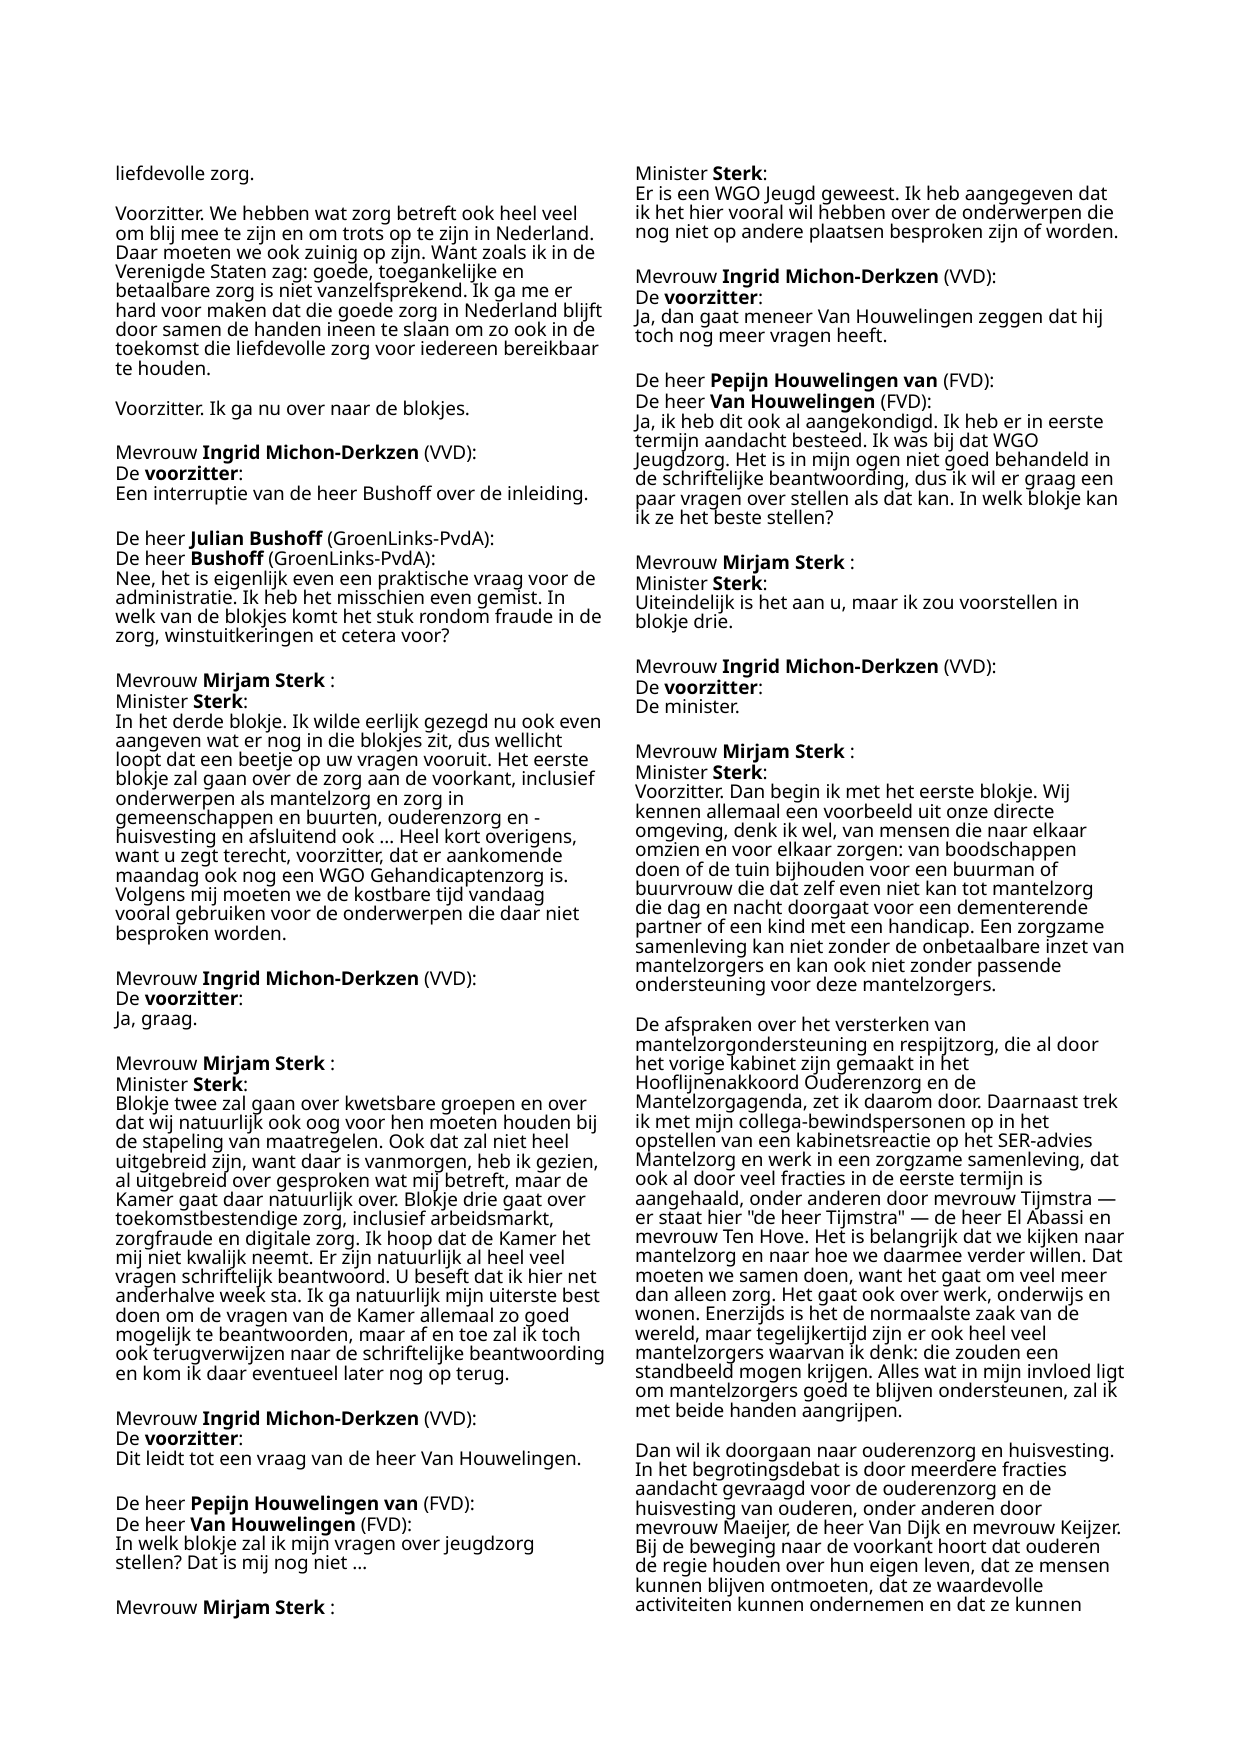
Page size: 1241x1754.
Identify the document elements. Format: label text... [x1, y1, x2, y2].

text Mevrouw Mirjam Sterk : [115, 668, 605, 693]
text Nee, het is eigenlijk even een praktische vraag voor de administratie. Ik heb het misschien even gemist. In welk van de blokjes komt het stuk rondom fraude in de zorg, winstuitkeringen et cetera voor? [115, 570, 605, 647]
text De heer Pepijn Houwelingen van (FVD): [115, 1490, 605, 1516]
text De heer Van Houwelingen (FVD): [115, 1516, 605, 1535]
text De voorzitter: [115, 1430, 605, 1450]
text Mevrouw Ingrid Michon-Derkzen (VVD): [635, 653, 1125, 679]
text Minister Sterk: [635, 764, 1125, 783]
text De heer Van Houwelingen (FVD): [635, 393, 1125, 413]
text Minister Sterk: [635, 165, 1125, 184]
text Mevrouw Ingrid Michon-Derkzen (VVD): [635, 263, 1125, 289]
text Voorzitter. We hebben wat zorg betreft ook heel veel om blij mee te zijn en om trots op te zijn in Nederland. Daar moeten we ook zuinig op zijn. Want zoals ik in de Verenigde Staten zag: goede, toegankelijke en betaalbare zorg is niet vanzelfsprekend. Ik ga me er hard voor maken dat die goede zorg in Nederland blijft door samen de handen ineen te slaan om zo ook in de toekomst die liefdevolle zorg voor iedereen bereikbaar te houden. [115, 205, 605, 379]
text liefdevolle zorg. [115, 165, 605, 184]
text Ja, dan gaat meneer Van Houwelingen zeggen dat hij toch nog meer vragen heeft. [635, 308, 1125, 347]
text Mevrouw Ingrid Michon-Derkzen (VVD): [115, 965, 605, 990]
text Mevrouw Mirjam Sterk : [635, 738, 1125, 764]
text Minister Sterk: [115, 1076, 605, 1095]
text Minister Sterk: [635, 575, 1125, 594]
text De afspraken over het versterken van mantelzorgondersteuning en respijtzorg, die al door het vorige kabinet zijn gemaakt in het Hooflijnenakkoord Ouderenzorg en de Mantelzorgagenda, zet ik daarom door. Daarnaast trek ik met mijn collega-bewindspersonen op in het opstellen van een kabinetsreactie op het SER-advies Mantelzorg en werk in een zorgzame samenleving, dat ook al door veel fracties in de eerste termijn is aangehaald, onder anderen door mevrouw Tijmstra — er staat hier "de heer Tijmstra" — de heer El Abassi en mevrouw Ten Hove. Het is belangrijk dat we kijken naar mantelzorg en naar hoe we daarmee verder willen. Dat moeten we samen doen, want het gaat om veel meer dan alleen zorg. Het gaat ook over werk, onderwijs en wonen. Enerzijds is het de normaalste zaak van de wereld, maar tegelijkertijd zijn er ook heel veel mantelzorgers waarvan ik denk: die zouden een standbeeld mogen krijgen. Alles wat in mijn invloed ligt om mantelzorgers goed te blijven ondersteunen, zal ik met beide handen aangrijpen. [635, 1016, 1125, 1421]
text Er is een WGO Jeugd geweest. Ik heb aangegeven dat ik het hier vooral wil hebben over de onderwerpen die nog niet op andere plaatsen besproken zijn of worden. [635, 184, 1125, 242]
text De heer Julian Bushoff (GroenLinks-PvdA): [115, 525, 605, 550]
text Dit leidt tot een vraag van de heer Van Houwelingen. [115, 1450, 605, 1469]
text De minister. [635, 698, 1125, 718]
text Dan wil ik doorgaan naar ouderenzorg en huisvesting. In het begrotingsdebat is door meerdere fracties aandacht gevraagd voor de ouderenzorg en de huisvesting van ouderen, onder anderen door mevrouw Maeijer, de heer Van Dijk en mevrouw Keijzer. Bij de beweging naar de voorkant hoort dat ouderen de regie houden over hun eigen leven, dat ze mensen kunnen blijven ontmoeten, dat ze waardevolle activiteiten kunnen ondernemen en dat ze kunnen [635, 1442, 1125, 1615]
text Voorzitter. Ik ga nu over naar de blokjes. [115, 399, 605, 419]
text De voorzitter: [635, 679, 1125, 698]
text Ja, graag. [115, 1010, 605, 1029]
text De heer Pepijn Houwelingen van (FVD): [635, 368, 1125, 393]
text De voorzitter: [635, 289, 1125, 308]
text Een interruptie van de heer Bushoff over de inleiding. [115, 484, 605, 504]
text Uiteindelijk is het aan u, maar ik zou voorstellen in blokje drie. [635, 594, 1125, 633]
text De voorzitter: [115, 990, 605, 1010]
text Mevrouw Mirjam Sterk : [115, 1594, 605, 1620]
text Mevrouw Mirjam Sterk : [115, 1050, 605, 1076]
text In het derde blokje. Ik wilde eerlijk gezegd nu ook even aangeven wat er nog in die blokjes zit, dus wellicht loopt dat een beetje op uw vragen vooruit. Het eerste blokje zal gaan over de zorg aan de voorkant, inclusief onderwerpen als mantelzorg en zorg in gemeenschappen en buurten, ouderenzorg en -huisvesting en afsluitend ook … Heel kort overigens, want u zegt terecht, voorzitter, dat er aankomende maandag ook nog een WGO Gehandicaptenzorg is. Volgens mij moeten we de kostbare tijd vandaag vooral gebruiken voor de onderwerpen die daar niet besproken worden. [115, 713, 605, 944]
text De heer Bushoff (GroenLinks-PvdA): [115, 550, 605, 570]
text Voorzitter. Dan begin ik met het eerste blokje. Wij kennen allemaal een voorbeeld uit onze directe omgeving, denk ik wel, van mensen die naar elkaar omzien en voor elkaar zorgen: van boodschappen doen of de tuin bijhouden voor een buurman of buurvrouw die dat zelf even niet kan tot mantelzorg die dag en nacht doorgaat voor een dementerende partner of een kind met een handicap. Een zorgzame samenleving kan niet zonder de onbetaalbare inzet van mantelzorgers en kan ook niet zonder passende ondersteuning voor deze mantelzorgers. [635, 783, 1125, 996]
text De voorzitter: [115, 465, 605, 484]
text Blokje twee zal gaan over kwetsbare groepen en over dat wij natuurlijk ook oog voor hen moeten houden bij de stapeling van maatregelen. Ook dat zal niet heel uitgebreid zijn, want daar is vanmorgen, heb ik gezien, al uitgebreid over gesproken wat mij betreft, maar de Kamer gaat daar natuurlijk over. Blokje drie gaat over toekomstbestendige zorg, inclusief arbeidsmarkt, zorgfraude en digitale zorg. Ik hoop dat de Kamer het mij niet kwalijk neemt. Er zijn natuurlijk al heel veel vragen schriftelijk beantwoord. U beseft dat ik hier net anderhalve week sta. Ik ga natuurlijk mijn uiterste best doen om de vragen van de Kamer allemaal zo goed mogelijk te beantwoorden, maar af en toe zal ik toch ook terugverwijzen naar de schriftelijke beantwoording en kom ik daar eventueel later nog op terug. [115, 1095, 605, 1384]
text Mevrouw Ingrid Michon-Derkzen (VVD): [115, 439, 605, 465]
text Ja, ik heb dit ook al aangekondigd. Ik heb er in eerste termijn aandacht besteed. Ik was bij dat WGO Jeugdzorg. Het is in mijn ogen niet goed behandeld in de schriftelijke beantwoording, dus ik wil er graag een paar vragen over stellen als dat kan. In welk blokje kan ik ze het beste stellen? [635, 413, 1125, 528]
text In welk blokje zal ik mijn vragen over jeugdzorg stellen? Dat is mij nog niet … [115, 1535, 605, 1573]
text Minister Sterk: [115, 693, 605, 713]
text Mevrouw Ingrid Michon-Derkzen (VVD): [115, 1405, 605, 1430]
text Mevrouw Mirjam Sterk : [635, 549, 1125, 575]
